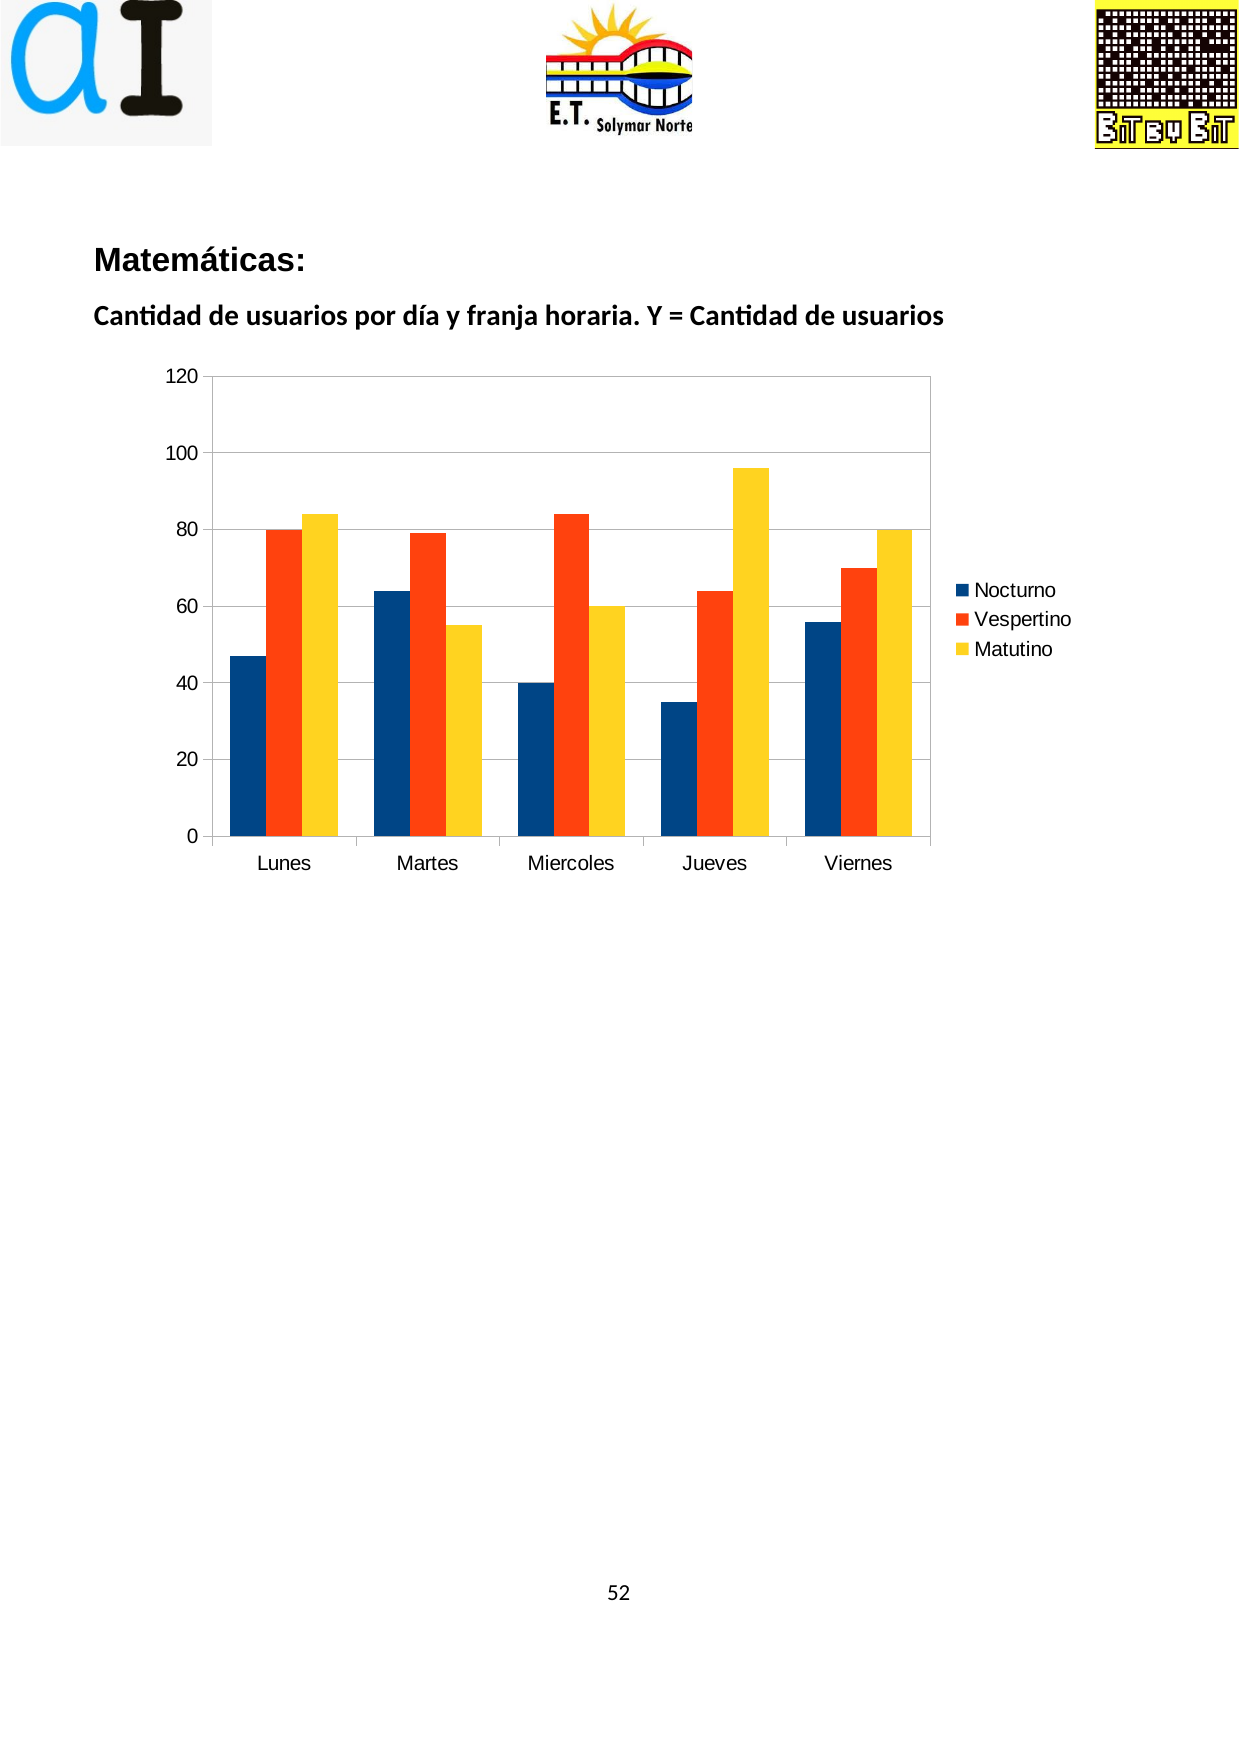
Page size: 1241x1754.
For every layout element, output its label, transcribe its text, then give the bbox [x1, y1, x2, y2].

picture [1094, 0, 1239, 149]
picture [0, 0, 212, 146]
text Cantidad de usuarios por día y franja horaria. Y = Cantidad de usuarios [94, 297, 1143, 332]
subtitle Matemáticas: [94, 240, 1143, 278]
picture [546, 0, 693, 146]
